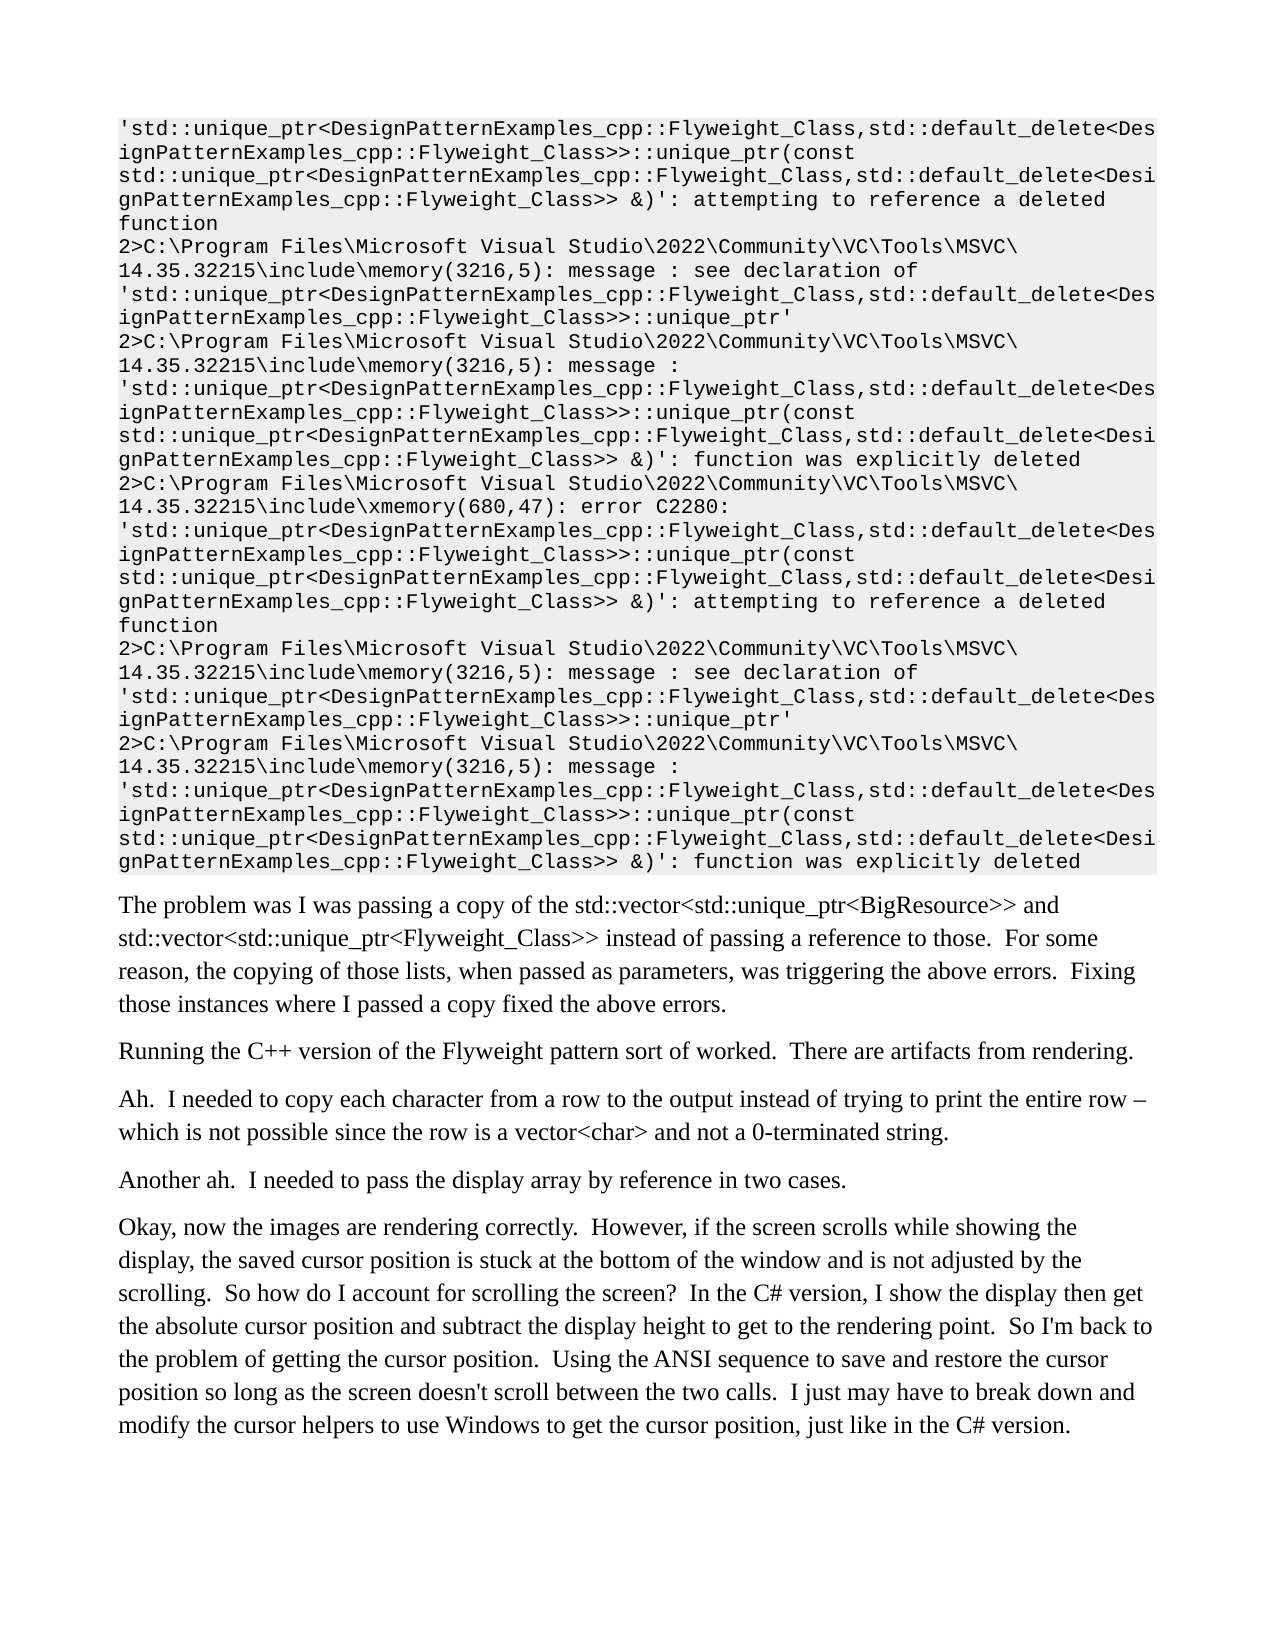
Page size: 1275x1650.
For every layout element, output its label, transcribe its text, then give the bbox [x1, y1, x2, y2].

text 2>C:\Program Files\Microsoft Visual Studio\2022\Community\VC\Tools\MSVC\14.35.32215\include\xmemory(680,47): error C2280: 'std::unique_ptr<DesignPatternExamples_cpp::Flyweight_Class,std::default_delete<DesignPatternExamples_cpp::Flyweight_Class>>::unique_ptr(const std::unique_ptr<DesignPatternExamples_cpp::Flyweight_Class,std::default_delete<DesignPatternExamples_cpp::Flyweight_Class>> &)': attempting to reference a deleted function [118, 473, 1157, 638]
text Another ah. I needed to pass the display array by reference in two cases. [118, 1165, 1157, 1193]
text 'std::unique_ptr<DesignPatternExamples_cpp::Flyweight_Class,std::default_delete<DesignPatternExamples_cpp::Flyweight_Class>>::unique_ptr(const std::unique_ptr<DesignPatternExamples_cpp::Flyweight_Class,std::default_delete<DesignPatternExamples_cpp::Flyweight_Class>> &)': attempting to reference a deleted function [118, 118, 1157, 236]
text 2>C:\Program Files\Microsoft Visual Studio\2022\Community\VC\Tools\MSVC\14.35.32215\include\memory(3216,5): message : 'std::unique_ptr<DesignPatternExamples_cpp::Flyweight_Class,std::default_delete<DesignPatternExamples_cpp::Flyweight_Class>>::unique_ptr(const std::unique_ptr<DesignPatternExamples_cpp::Flyweight_Class,std::default_delete<DesignPatternExamples_cpp::Flyweight_Class>> &)': function was explicitly deleted [118, 331, 1157, 473]
text Okay, now the images are rendering correctly. However, if the screen scrolls while showing the display, the saved cursor position is stuck at the bottom of the window and is not adjusted by the scrolling. So how do I account for scrolling the screen? In the C# version, I show the display then get the absolute cursor position and subtract the display height to get to the rendering point. So I'm back to the problem of getting the cursor position. Using the ANSI sequence to save and restore the cursor position so long as the screen doesn't scroll between the two calls. I just may have to break down and modify the cursor helpers to use Windows to get the cursor position, just like in the C# version. [118, 1212, 1157, 1439]
text Running the C++ version of the Flyweight pattern sort of worked. There are artifacts from rendering. [118, 1036, 1157, 1065]
text Ah. I needed to copy each character from a row to the output instead of trying to print the entire row – which is not possible since the row is a vector<char> and not a 0-terminated string. [118, 1084, 1157, 1146]
text The problem was I was passing a copy of the std::vector<std::unique_ptr<BigResource>> and std::vector<std::unique_ptr<Flyweight_Class>> instead of passing a reference to those. For some reason, the copying of those lists, when passed as parameters, was triggering the above errors. Fixing those instances where I passed a copy fixed the above errors. [118, 890, 1157, 1018]
text 2>C:\Program Files\Microsoft Visual Studio\2022\Community\VC\Tools\MSVC\14.35.32215\include\memory(3216,5): message : see declaration of 'std::unique_ptr<DesignPatternExamples_cpp::Flyweight_Class,std::default_delete<DesignPatternExamples_cpp::Flyweight_Class>>::unique_ptr' [118, 638, 1157, 733]
text 2>C:\Program Files\Microsoft Visual Studio\2022\Community\VC\Tools\MSVC\14.35.32215\include\memory(3216,5): message : 'std::unique_ptr<DesignPatternExamples_cpp::Flyweight_Class,std::default_delete<DesignPatternExamples_cpp::Flyweight_Class>>::unique_ptr(const std::unique_ptr<DesignPatternExamples_cpp::Flyweight_Class,std::default_delete<DesignPatternExamples_cpp::Flyweight_Class>> &)': function was explicitly deleted [118, 733, 1157, 875]
text 2>C:\Program Files\Microsoft Visual Studio\2022\Community\VC\Tools\MSVC\14.35.32215\include\memory(3216,5): message : see declaration of 'std::unique_ptr<DesignPatternExamples_cpp::Flyweight_Class,std::default_delete<DesignPatternExamples_cpp::Flyweight_Class>>::unique_ptr' [118, 236, 1157, 331]
